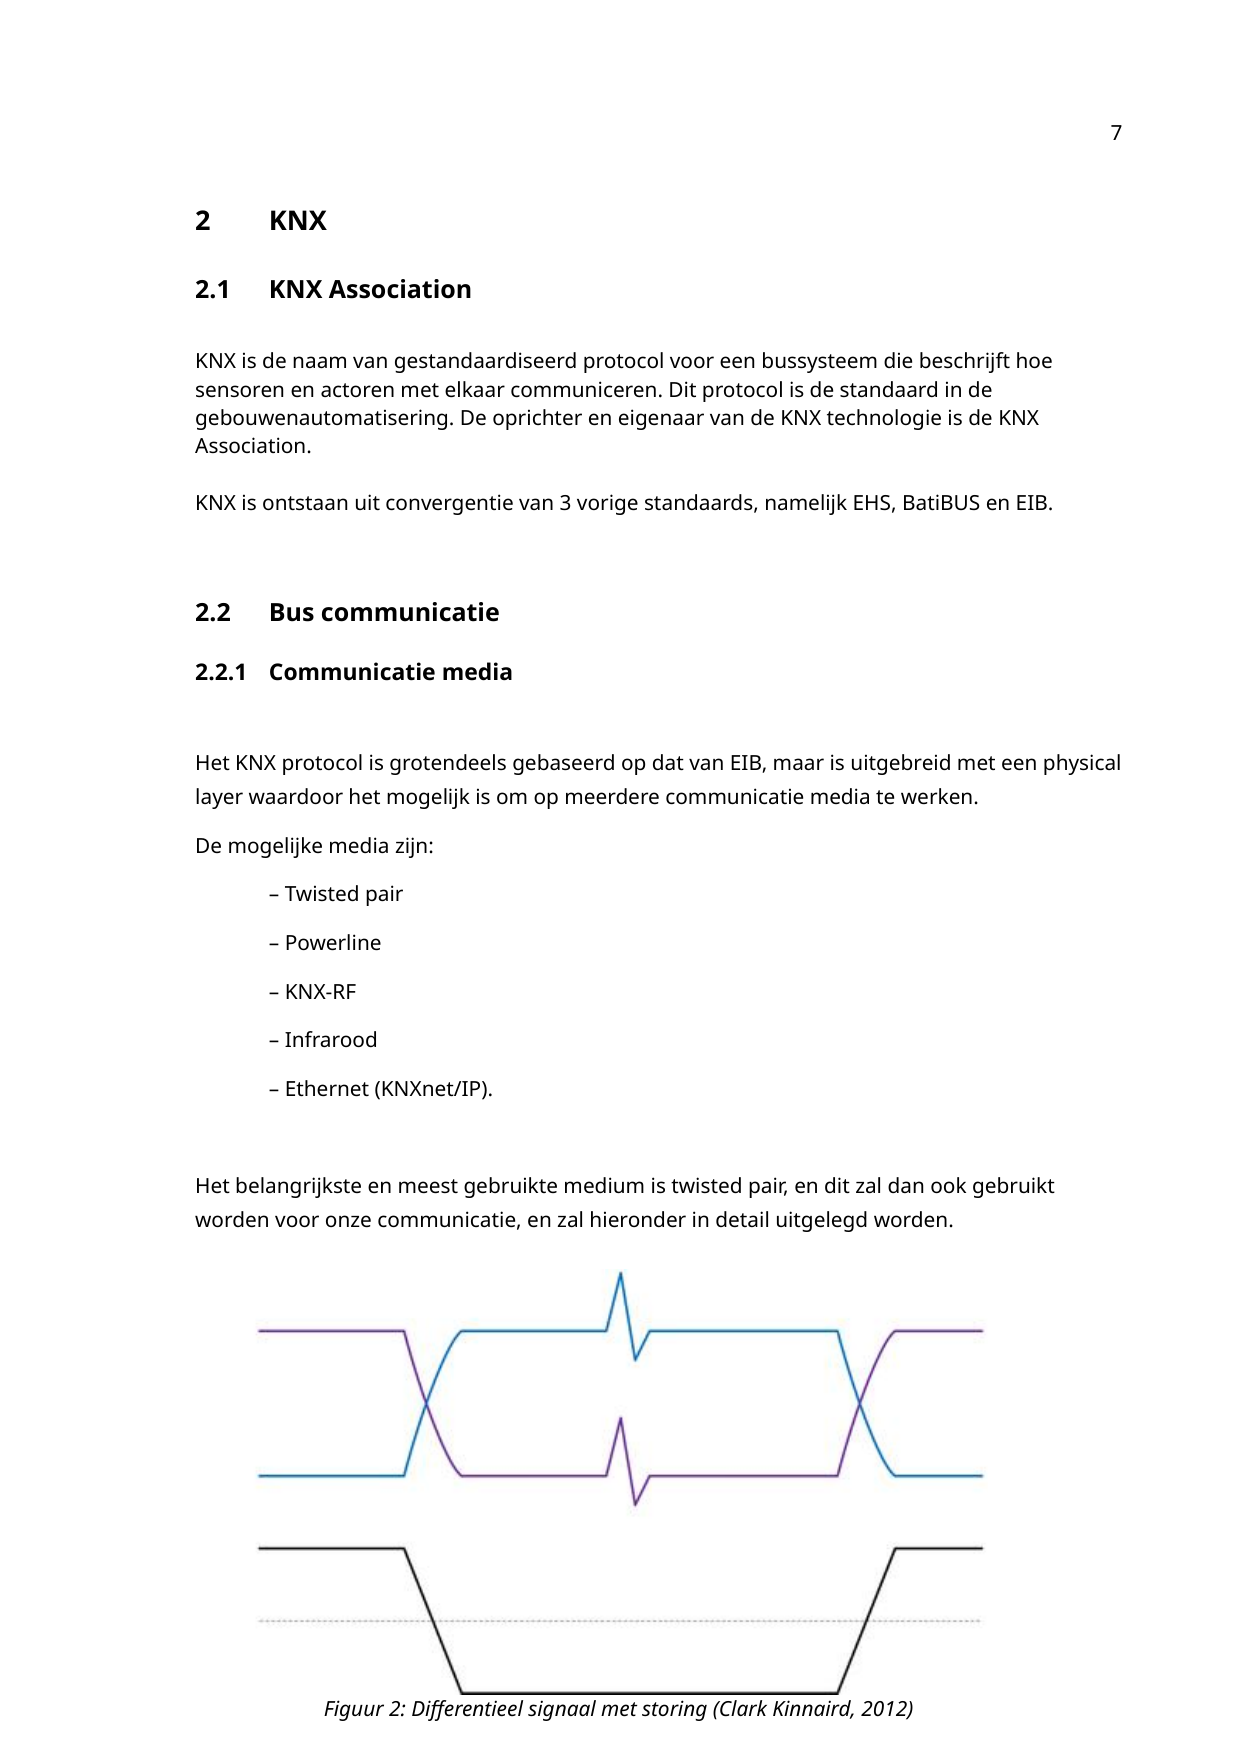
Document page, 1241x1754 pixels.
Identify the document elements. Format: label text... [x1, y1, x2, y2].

text – Ethernet (KNXnet/IP). [195, 1074, 1122, 1102]
text [252, 1257, 988, 1269]
text KNX is ontstaan uit convergentie van 3 vorige standaards, namelijk EHS, BatiBUS en EIB. [195, 488, 1122, 517]
subtitle 2.2 Bus communicatie [195, 594, 1122, 629]
text De mogelijke media zijn: [195, 831, 1122, 859]
subtitle 2.2.1 Communicatie media [195, 656, 1122, 687]
text Het KNX protocol is grotendeels gebaseerd op dat van EIB, maar is uitgebreid met een physical layer waardoor het mogelijk is om op meerdere communicatie media te werken. [195, 748, 1122, 811]
text – KNX-RF [195, 977, 1122, 1005]
text Het belangrijkste en meest gebruikte medium is twisted pair, en dit zal dan ook gebruikt worden voor onze communicatie, en zal hieronder in detail uitgelegd worden. [195, 1171, 1122, 1234]
subtitle 2 KNX [195, 201, 1122, 238]
text Figuur 2: Differentieel signaal met storing (Clark Kinnaird, 2012) [252, 1695, 988, 1723]
text KNX is de naam van gestandaardiseerd protocol voor een bussysteem die beschrijft hoe sensoren en actoren met elkaar communiceren. Dit protocol is de standaard in de gebouwenautomatisering. De oprichter en eigenaar van de KNX technologie is de KNX Association. [195, 346, 1122, 460]
picture [251, 1269, 988, 1695]
subtitle 2.1 KNX Association [195, 271, 1122, 305]
text – Infrarood [195, 1025, 1122, 1054]
text – Twisted pair [195, 879, 1122, 908]
text – Powerline [195, 928, 1122, 957]
